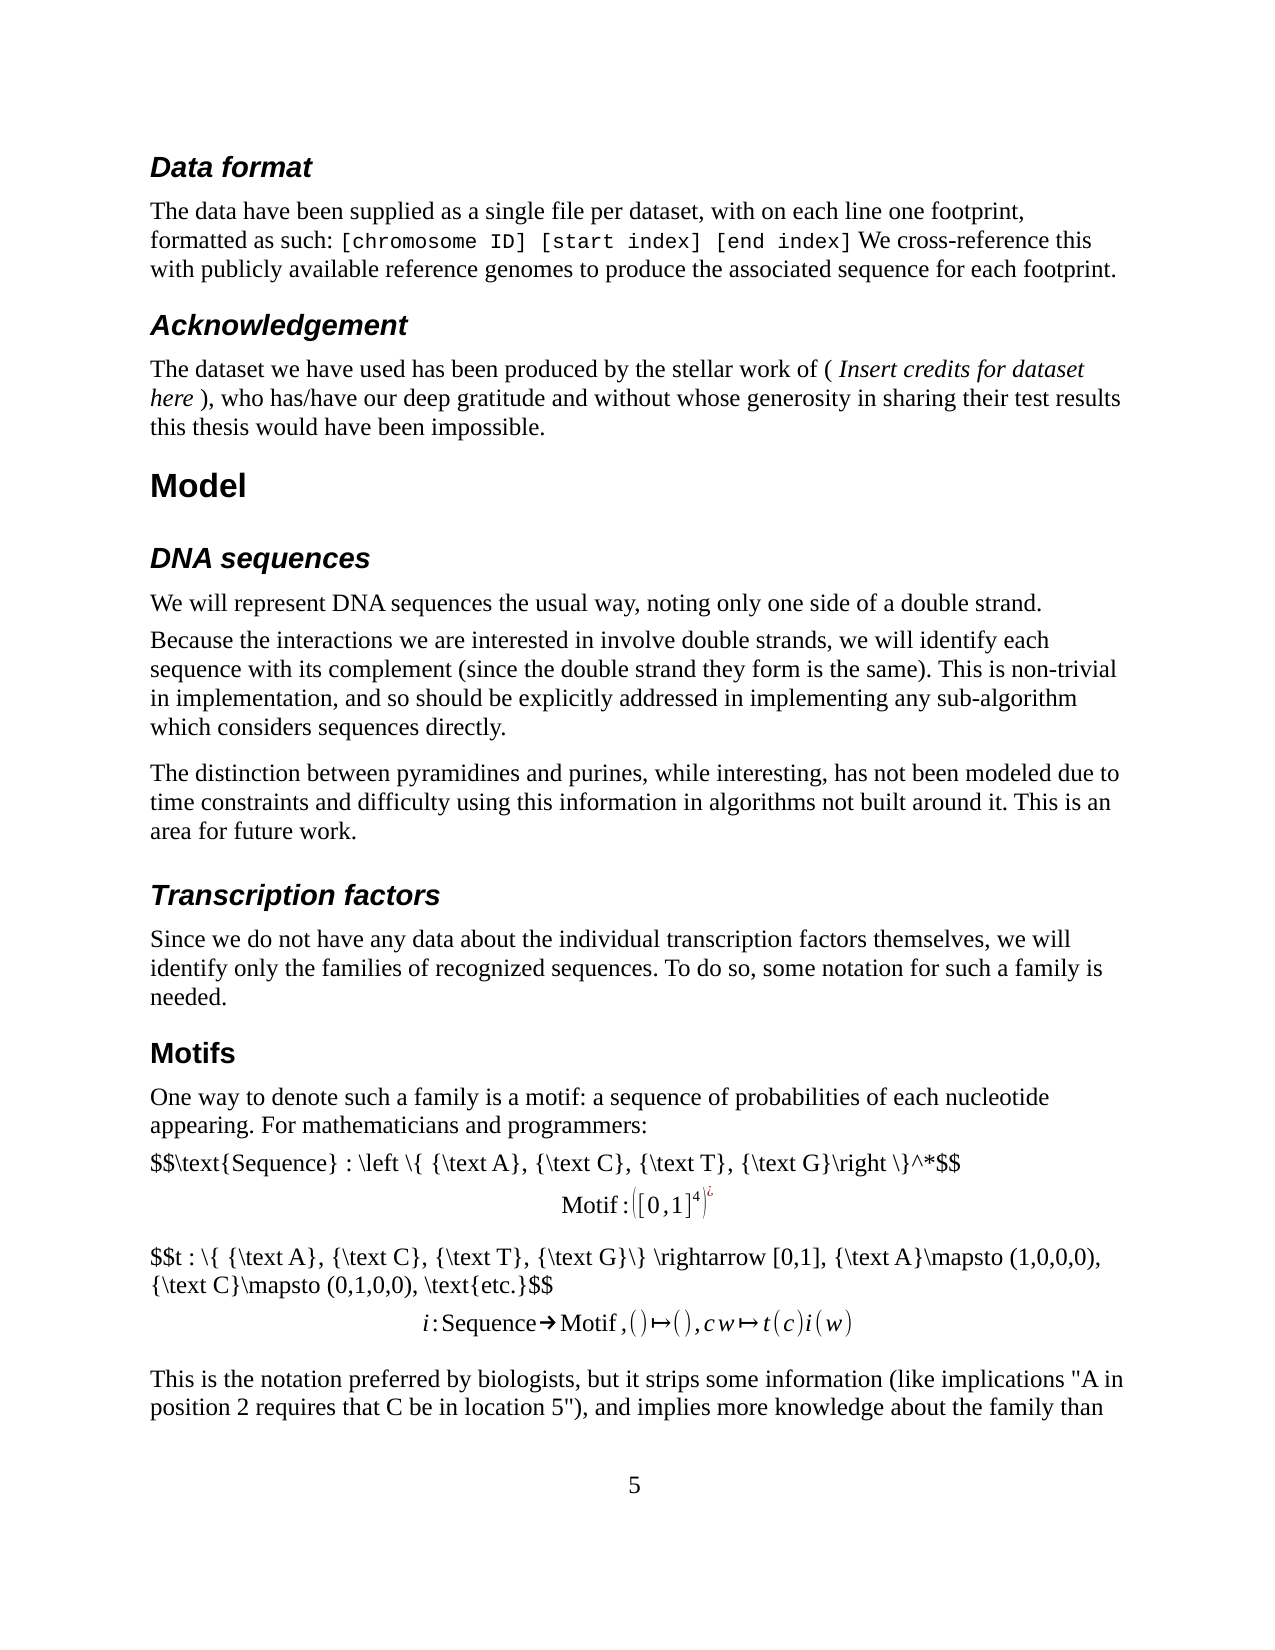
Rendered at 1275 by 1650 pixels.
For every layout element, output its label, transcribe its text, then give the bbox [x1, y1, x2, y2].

text One way to denote such a family is a motif: a sequence of probabilities of each nucleotide appearing. For mathematicians and programmers: [150, 1082, 1125, 1139]
text $$\text{Sequence} : \left \{ {\text A}, {\text C}, {\text T}, {\text G}\right \}^*$$ [150, 1148, 1125, 1177]
subtitle Data format [150, 150, 1125, 183]
text The distinction between pyramidines and purines, while interesting, has not been modeled due to time constraints and difficulty using this information in algorithms not built around it. This is an area for future work. [150, 758, 1125, 844]
text The dataset we have used has been produced by the stellar work of ( Insert credits for dataset here ), who has/have our deep gratitude and without whose generosity in sharing their test results this thesis would have been impossible. [150, 354, 1125, 440]
text We will represent DNA sequences the usual way, noting only one side of a double strand. [150, 588, 1125, 616]
subtitle Motifs [150, 1036, 1125, 1069]
text This is the notation preferred by biologists, but it strips some information (like implications "A in position 2 requires that C be in location 5"), and implies more knowledge about the family than [150, 1364, 1125, 1421]
text Since we do not have any data about the individual transcription factors themselves, we will identify only the families of recognized sequences. To do so, some notation for such a family is needed. [150, 924, 1125, 1011]
text Because the interactions we are interested in involve double strands, we will identify each sequence with its complement (since the double strand they form is the same). This is non-trivial in implementation, and so should be explicitly addressed in implementing any sub-algorithm which considers sequences directly. [150, 625, 1125, 740]
subtitle Model [150, 465, 1125, 504]
text $$t : \{ {\text A}, {\text C}, {\text T}, {\text G}\} \rightarrow [0,1], {\text A}\mapsto (1,0,0,0), {\text C}\mapsto (0,1,0,0), \text{etc.}$$ [150, 1242, 1125, 1299]
subtitle Transcription factors [150, 878, 1125, 912]
subtitle DNA sequences [150, 542, 1125, 575]
subtitle Acknowledgement [150, 308, 1125, 342]
text The data have been supplied as a single file per dataset, with on each line one footprint, formatted as such: [chromosome ID] [start index] [end index] We cross-reference this with publicly available reference genomes to produce the associated sequence for each footprint. [150, 196, 1125, 283]
